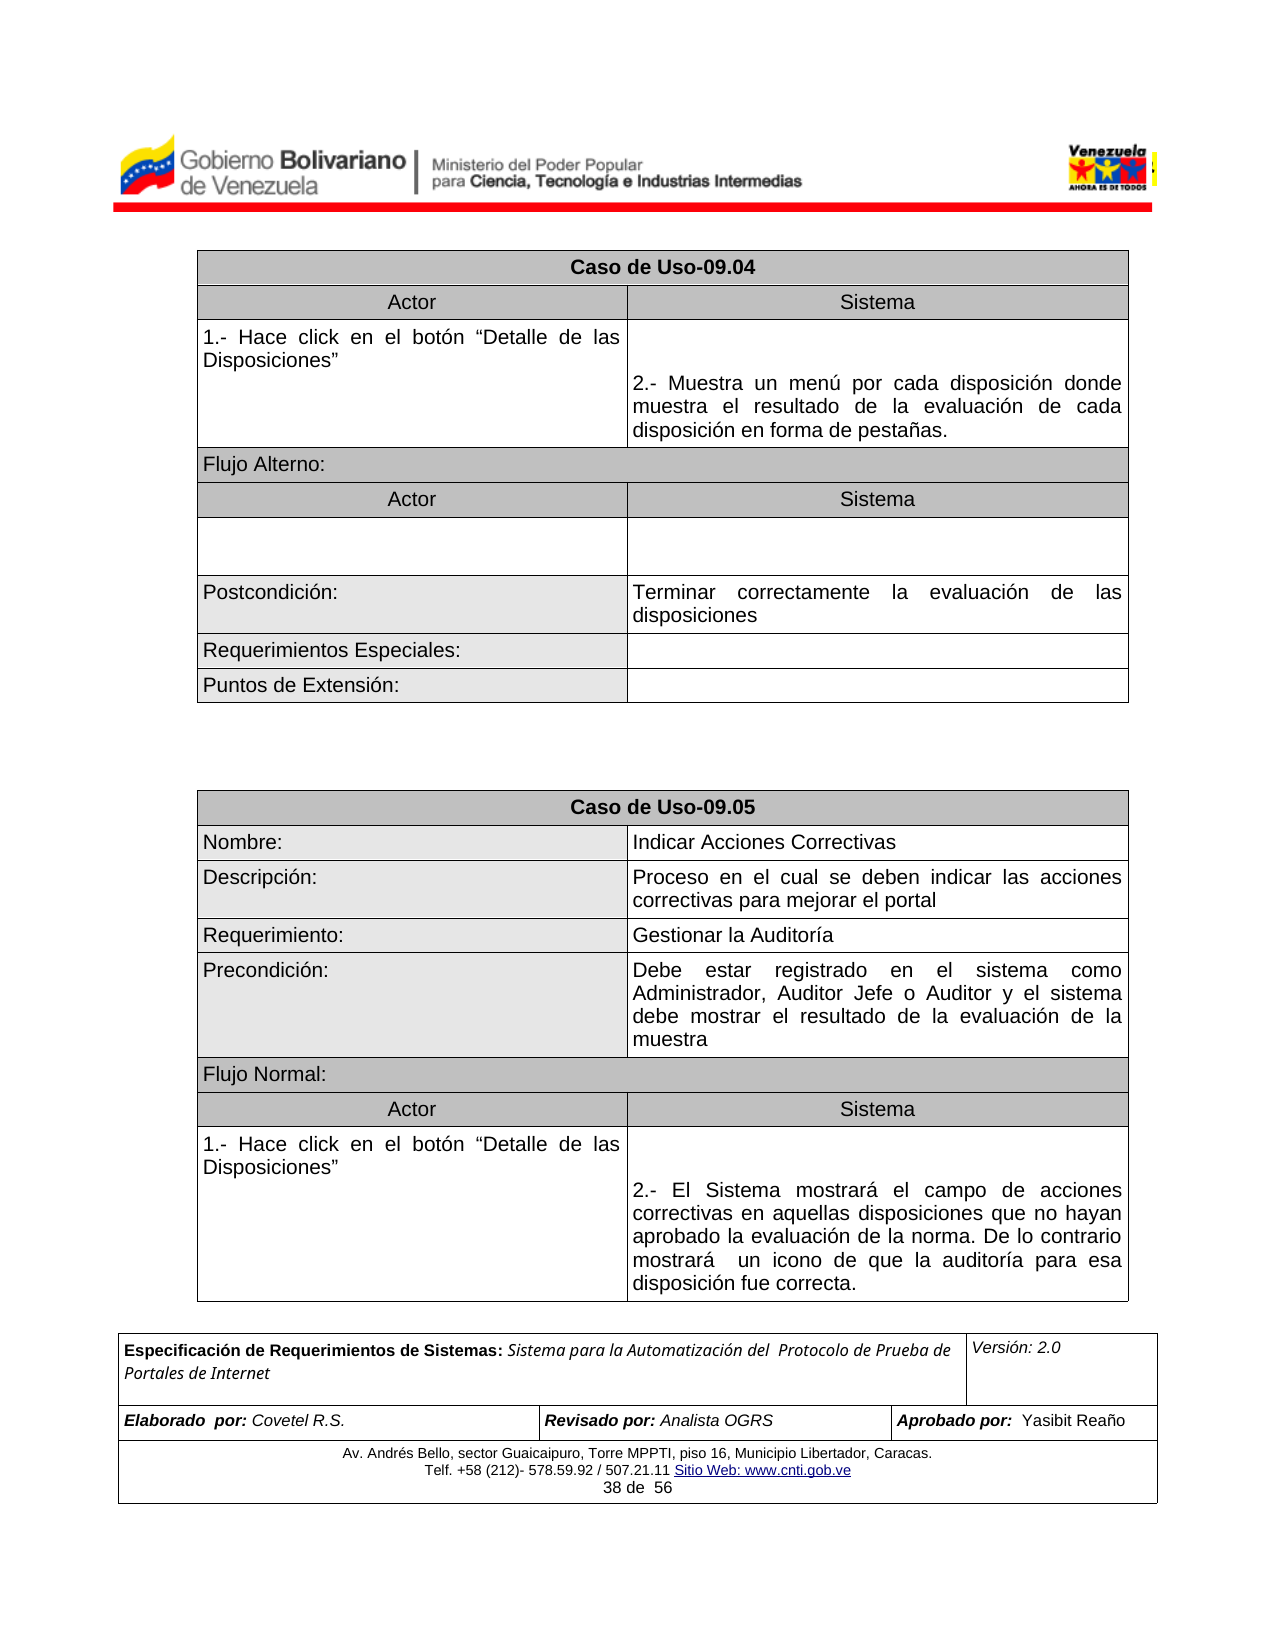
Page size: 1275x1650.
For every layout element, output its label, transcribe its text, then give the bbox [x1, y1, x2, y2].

table_cell Flujo Alterno: [198, 448, 1128, 482]
table_cell Actor [198, 286, 627, 319]
table_cell Actor [198, 483, 627, 517]
table_cell Puntos de Extensión: [198, 669, 627, 702]
table_cell [628, 518, 1128, 575]
table_header Caso de Uso-09.04 [198, 251, 1128, 284]
picture [113, 126, 1153, 212]
table_cell Requerimiento: [198, 919, 627, 952]
table_cell Sistema [628, 286, 1128, 319]
table_cell Debe estar registrado en el sistema como Administrador, Auditor Jefe o Auditor y el sistema debe mostrar el resultado de la evaluación de la muestra [628, 953, 1128, 1057]
table_cell 1.- Hace click en el botón “Detalle de las Disposiciones” [198, 1127, 627, 1301]
table_cell Gestionar la Auditoría [628, 919, 1128, 952]
table_cell Nombre: [198, 826, 627, 859]
table_cell [628, 669, 1128, 702]
table_cell 2.- El Sistema mostrará el campo de acciones correctivas en aquellas disposiciones que no hayan aprobado la evaluación de la norma. De lo contrario mostrará un icono de que la auditoría para esa disposición fue correcta. [628, 1127, 1128, 1301]
table_cell [628, 634, 1128, 667]
table_cell 2.- Muestra un menú por cada disposición donde muestra el resultado de la evaluación de cada disposición en forma de pestañas. [628, 320, 1128, 447]
table_cell Actor [198, 1093, 627, 1126]
table_cell Requerimientos Especiales: [198, 634, 627, 667]
table_cell Indicar Acciones Correctivas [628, 826, 1128, 859]
table_header Caso de Uso-09.05 [198, 791, 1128, 825]
table_cell Postcondición: [198, 576, 627, 633]
table_cell Sistema [628, 483, 1128, 517]
table_cell Flujo Normal: [198, 1058, 1128, 1092]
table_cell Proceso en el cual se deben indicar las acciones correctivas para mejorar el portal [628, 861, 1128, 917]
table_cell Sistema [628, 1093, 1128, 1126]
table_cell 1.- Hace click en el botón “Detalle de las Disposiciones” [198, 320, 627, 447]
table_cell Precondición: [198, 953, 627, 1057]
table_cell Terminar correctamente la evaluación de las disposiciones [628, 576, 1128, 633]
table_cell Descripción: [198, 861, 627, 917]
table_cell [198, 518, 627, 575]
